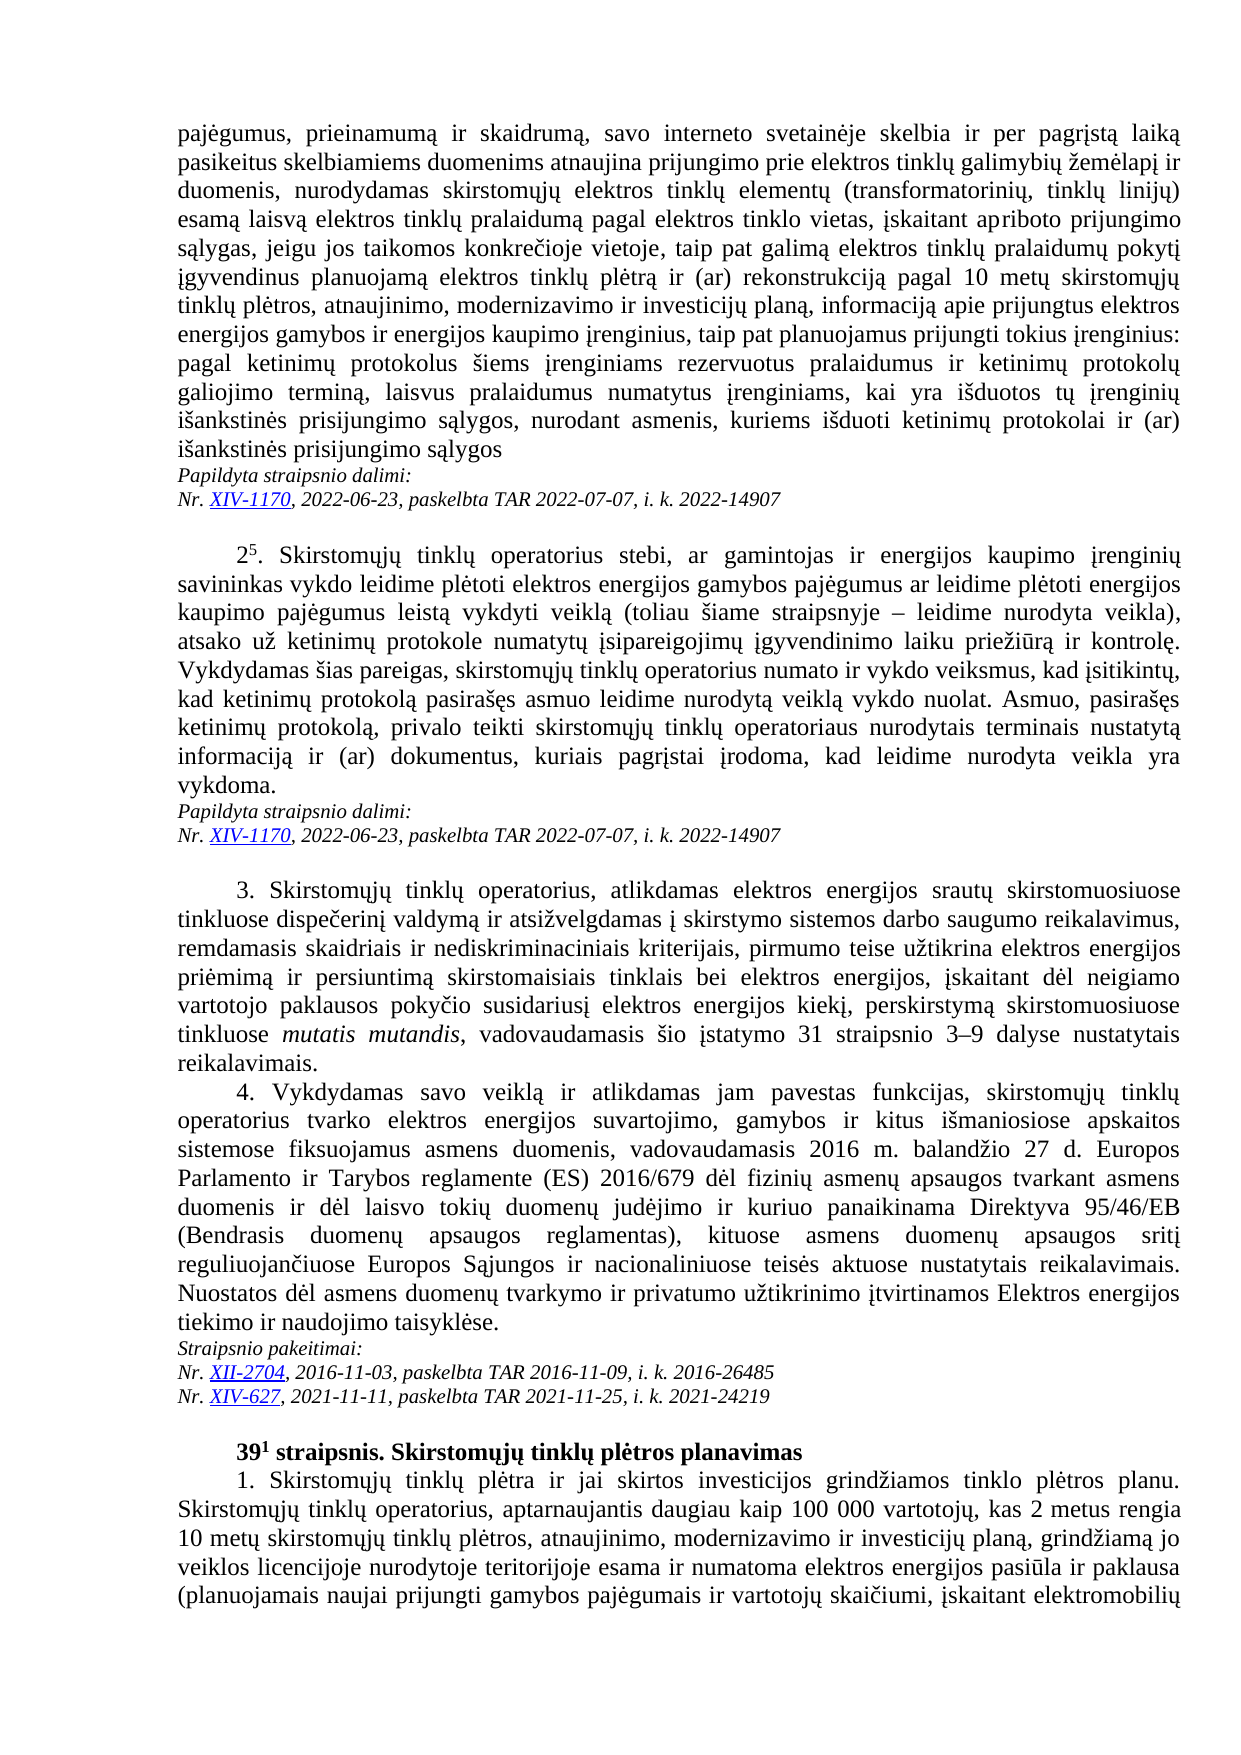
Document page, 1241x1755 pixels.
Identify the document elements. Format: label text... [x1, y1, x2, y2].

text Nr. XIV-1170, 2022-06-23, paskelbta TAR 2022-07-07, i. k. 2022-14907 [177, 823, 1181, 847]
text Nr. XIV-1170, 2022-06-23, paskelbta TAR 2022-07-07, i. k. 2022-14907 [177, 487, 1181, 511]
text Nr. XII-2704, 2016-11-03, paskelbta TAR 2016-11-09, i. k. 2016-26485 [177, 1360, 1181, 1384]
text 1. Skirstomųjų tinklų plėtra ir jai skirtos investicijos grindžiamos tinklo plėtros planu. Skirstomųjų tinklų operatorius, aptarnaujantis daugiau kaip 100 000 vartotojų, kas 2 metus rengia 10 metų skirstomųjų tinklų plėtros, atnaujinimo, modernizavimo ir investicijų planą, grindžiamą jo veiklos licencijoje nurodytoje teritorijoje esama ir numatoma elektros energijos pasiūla ir paklausa (planuojamais naujai prijungti gamybos pajėgumais ir vartotojų skaičiumi, įskaitant elektromobilių [177, 1465, 1181, 1609]
text 4. Vykdydamas savo veiklą ir atlikdamas jam pavestas funkcijas, skirstomųjų tinklų operatorius tvarko elektros energijos suvartojimo, gamybos ir kitus išmaniosiose apskaitos sistemose fiksuojamus asmens duomenis, vadovaudamasis 2016 m. balandžio 27 d. Europos Parlamento ir Tarybos reglamente (ES) 2016/679 dėl fizinių asmenų apsaugos tvarkant asmens duomenis ir dėl laisvo tokių duomenų judėjimo ir kuriuo panaikinama Direktyva 95/46/EB (Bendrasis duomenų apsaugos reglamentas), kituose asmens duomenų apsaugos sritį reguliuojančiuose Europos Sąjungos ir nacionaliniuose teisės aktuose nustatytais reikalavimais. Nuostatos dėl asmens duomenų tvarkymo ir privatumo užtikrinimo įtvirtinamos Elektros energijos tiekimo ir naudojimo taisyklėse. [177, 1077, 1181, 1336]
text 3. Skirstomųjų tinklų operatorius, atlikdamas elektros energijos srautų skirstomuosiuose tinkluose dispečerinį valdymą ir atsižvelgdamas į skirstymo sistemos darbo saugumo reikalavimus, remdamasis skaidriais ir nediskriminaciniais kriterijais, pirmumo teise užtikrina elektros energijos priėmimą ir persiuntimą skirstomaisiais tinklais bei elektros energijos, įskaitant dėl neigiamo vartotojo paklausos pokyčio susidariusį elektros energijos kiekį, perskirstymą skirstomuosiuose tinkluose mutatis mutandis, vadovaudamasis šio įstatymo 31 straipsnio 3–9 dalyse nustatytais reikalavimais. [177, 876, 1181, 1077]
text Papildyta straipsnio dalimi: [177, 463, 1181, 487]
text Nr. XIV-627, 2021-11-11, paskelbta TAR 2021-11-25, i. k. 2021-24219 [177, 1384, 1181, 1408]
text Papildyta straipsnio dalimi: [177, 799, 1181, 823]
text Straipsnio pakeitimai: [177, 1336, 1181, 1360]
text pajėgumus, prieinamumą ir skaidrumą, savo interneto svetainėje skelbia ir per pagrįstą laiką pasikeitus skelbiamiems duomenims atnaujina prijungimo prie elektros tinklų galimybių žemėlapį ir duomenis, nurodydamas skirstomųjų elektros tinklų elementų (transformatorinių, tinklų linijų) esamą laisvą elektros tinklų pralaidumą pagal elektros tinklo vietas, įskaitant apriboto prijungimo sąlygas, jeigu jos taikomos konkrečioje vietoje, taip pat galimą elektros tinklų pralaidumų pokytį įgyvendinus planuojamą elektros tinklų plėtrą ir (ar) rekonstrukciją pagal 10 metų skirstomųjų tinklų plėtros, atnaujinimo, modernizavimo ir investicijų planą, informaciją apie prijungtus elektros energijos gamybos ir energijos kaupimo įrenginius, taip pat planuojamus prijungti tokius įrenginius: pagal ketinimų protokolus šiems įrenginiams rezervuotus pralaidumus ir ketinimų protokolų galiojimo terminą, laisvus pralaidumus numatytus įrenginiams, kai yra išduotos tų įrenginių išankstinės prisijungimo sąlygos, nurodant asmenis, kuriems išduoti ketinimų protokolai ir (ar) išankstinės prisijungimo sąlygos [177, 118, 1181, 463]
text 391 straipsnis. Skirstomųjų tinklų plėtros planavimas [177, 1437, 1181, 1465]
text 25. Skirstomųjų tinklų operatorius stebi, ar gamintojas ir energijos kaupimo įrenginių savininkas vykdo leidime plėtoti elektros energijos gamybos pajėgumus ar leidime plėtoti energijos kaupimo pajėgumus leistą vykdyti veiklą (toliau šiame straipsnyje – leidime nurodyta veikla), atsako už ketinimų protokole numatytų įsipareigojimų įgyvendinimo laiku priežiūrą ir kontrolę. Vykdydamas šias pareigas, skirstomųjų tinklų operatorius numato ir vykdo veiksmus, kad įsitikintų, kad ketinimų protokolą pasirašęs asmuo leidime nurodytą veiklą vykdo nuolat. Asmuo, pasirašęs ketinimų protokolą, privalo teikti skirstomųjų tinklų operatoriaus nurodytais terminais nustatytą informaciją ir (ar) dokumentus, kuriais pagrįstai įrodoma, kad leidime nurodyta veikla yra vykdoma. [177, 540, 1181, 799]
